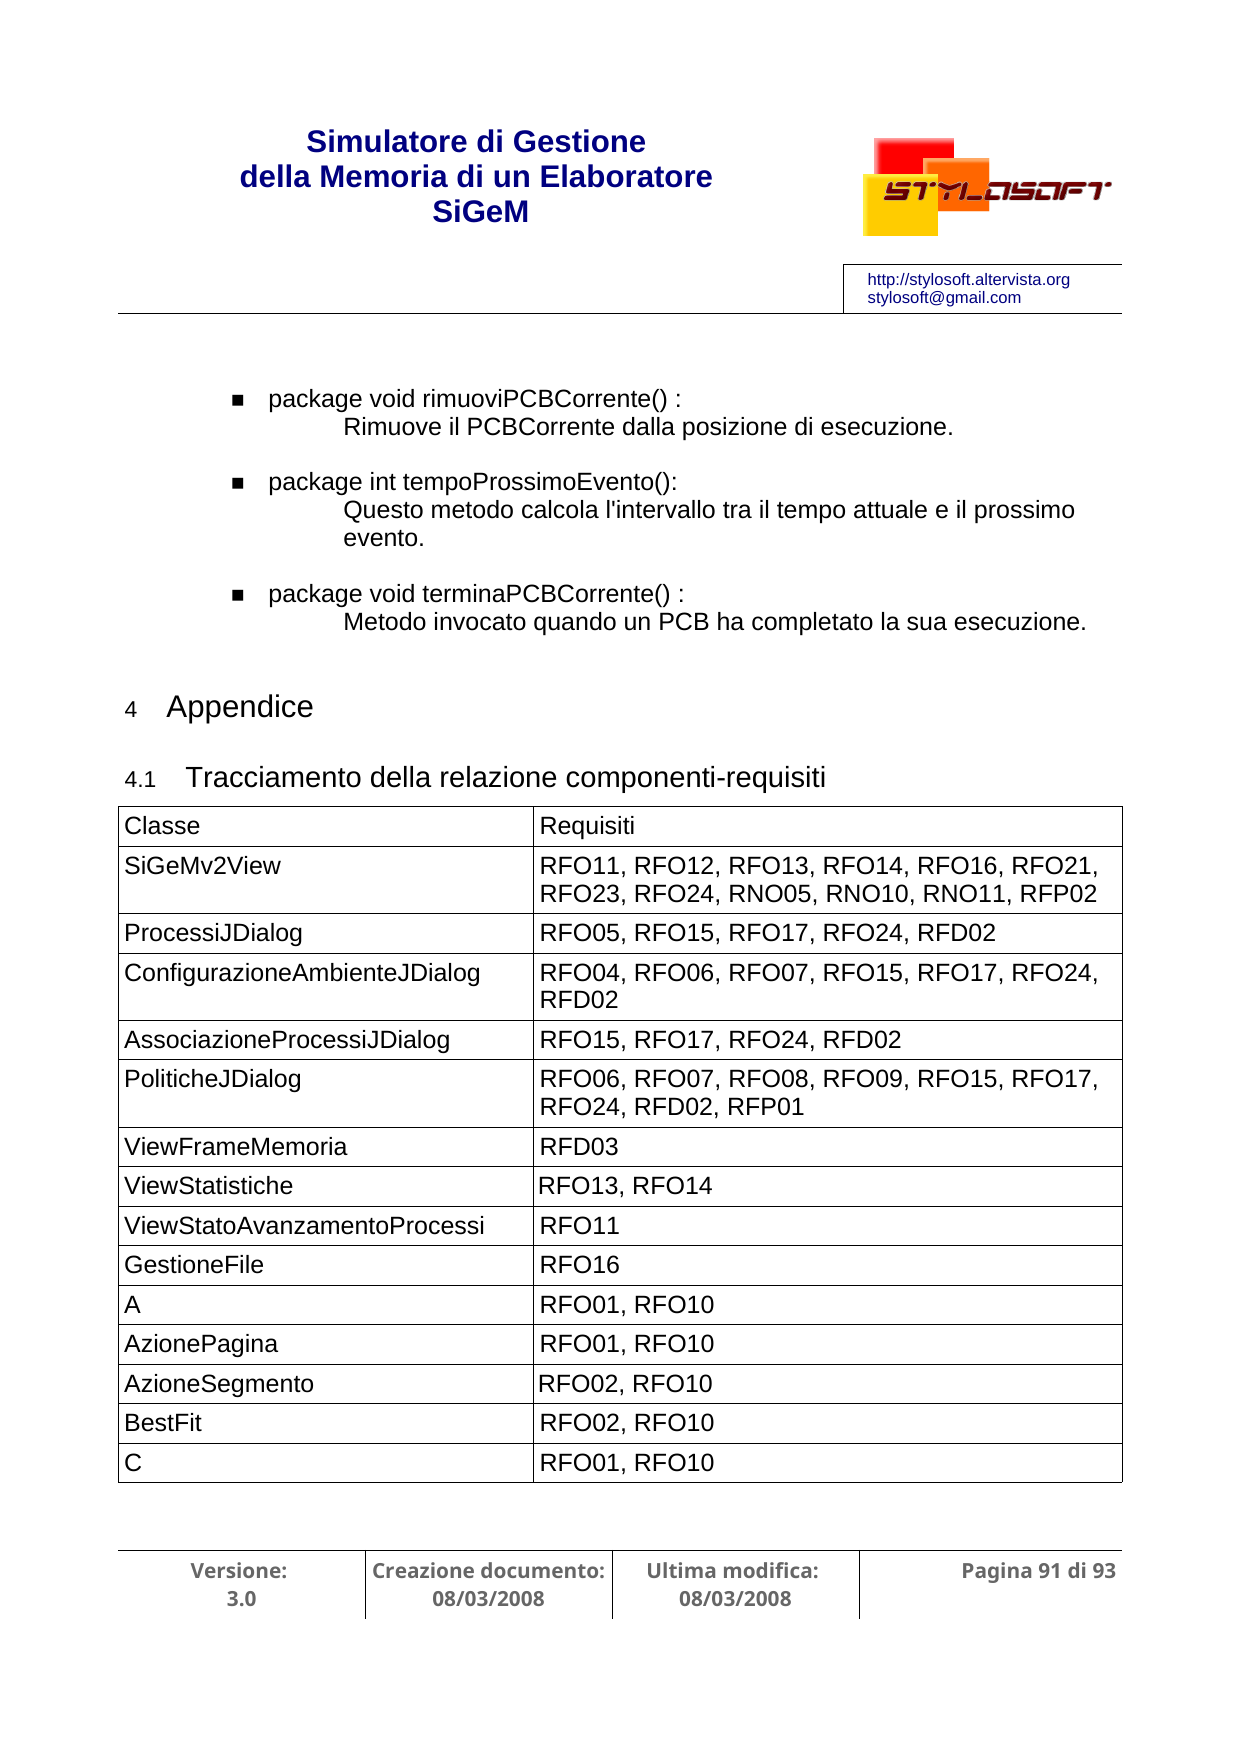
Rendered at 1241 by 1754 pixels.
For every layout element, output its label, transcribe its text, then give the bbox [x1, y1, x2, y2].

table_cell RFO06, RFO07, RFO08, RFO09, RFO15, RFO17, RFO24, RFD02, RFP01 [534, 1060, 1122, 1127]
table_cell GestioneFile [119, 1246, 533, 1285]
table_cell RFD03 [534, 1128, 1122, 1166]
table_cell RFO15, RFO17, RFO24, RFD02 [534, 1021, 1122, 1059]
table_cell RFO05, RFO15, RFO17, RFO24, RFD02 [534, 914, 1122, 952]
list Questo metodo calcola l'intervallo tra il tempo attuale e il prossimo evento. [306, 496, 1122, 552]
table_cell AssociazioneProcessiJDialog [119, 1021, 533, 1059]
table_cell ConfigurazioneAmbienteJDialog [119, 954, 533, 1020]
table_cell ProcessiJDialog [119, 914, 533, 952]
subtitle Appendice [118, 689, 1122, 723]
table_cell RFO11, RFO12, RFO13, RFO14, RFO16, RFO21, RFO23, RFO24, RNO05, RNO10, RNO11, RFP02 [534, 847, 1122, 913]
table_header Classe [119, 807, 533, 846]
table_cell RFO16 [534, 1246, 1122, 1285]
table_cell RFO04, RFO06, RFO07, RFO15, RFO17, RFO24, RFD02 [534, 954, 1122, 1020]
table_cell C [119, 1444, 533, 1482]
table_cell A [119, 1286, 533, 1324]
table_cell ViewStatistiche [119, 1167, 533, 1206]
table_cell BestFit [119, 1404, 533, 1443]
table_cell AzionePagina [119, 1325, 533, 1364]
table_cell SiGeMv2View [119, 847, 533, 913]
table_cell AzioneSegmento [119, 1365, 533, 1403]
table_cell RFO13, RFO14 [534, 1167, 1122, 1206]
list Rimuove il PCBCorrente dalla posizione di esecuzione. [306, 412, 1122, 440]
table_header Requisiti [534, 807, 1122, 846]
table_cell RFO01, RFO10 [534, 1444, 1122, 1482]
list Metodo invocato quando un PCB ha completato la sua esecuzione. [306, 608, 1122, 636]
table_cell PoliticheJDialog [119, 1060, 533, 1127]
table_cell RFO02, RFO10 [534, 1404, 1122, 1443]
subtitle Tracciamento della relazione componenti-requisiti [118, 761, 1122, 794]
table_cell RFO11 [534, 1207, 1122, 1245]
table_cell ViewStatoAvanzamentoProcessi [119, 1207, 533, 1245]
table_cell RFO01, RFO10 [534, 1325, 1122, 1364]
picture [848, 123, 1117, 247]
table_cell RFO01, RFO10 [534, 1286, 1122, 1324]
list package void terminaPCBCorrente() : [231, 580, 1122, 608]
table_cell RFO02, RFO10 [534, 1365, 1122, 1403]
table_cell ViewFrameMemoria [119, 1128, 533, 1166]
list package int tempoProssimoEvento(): [231, 468, 1122, 496]
list package void rimuoviPCBCorrente() : [231, 384, 1122, 412]
